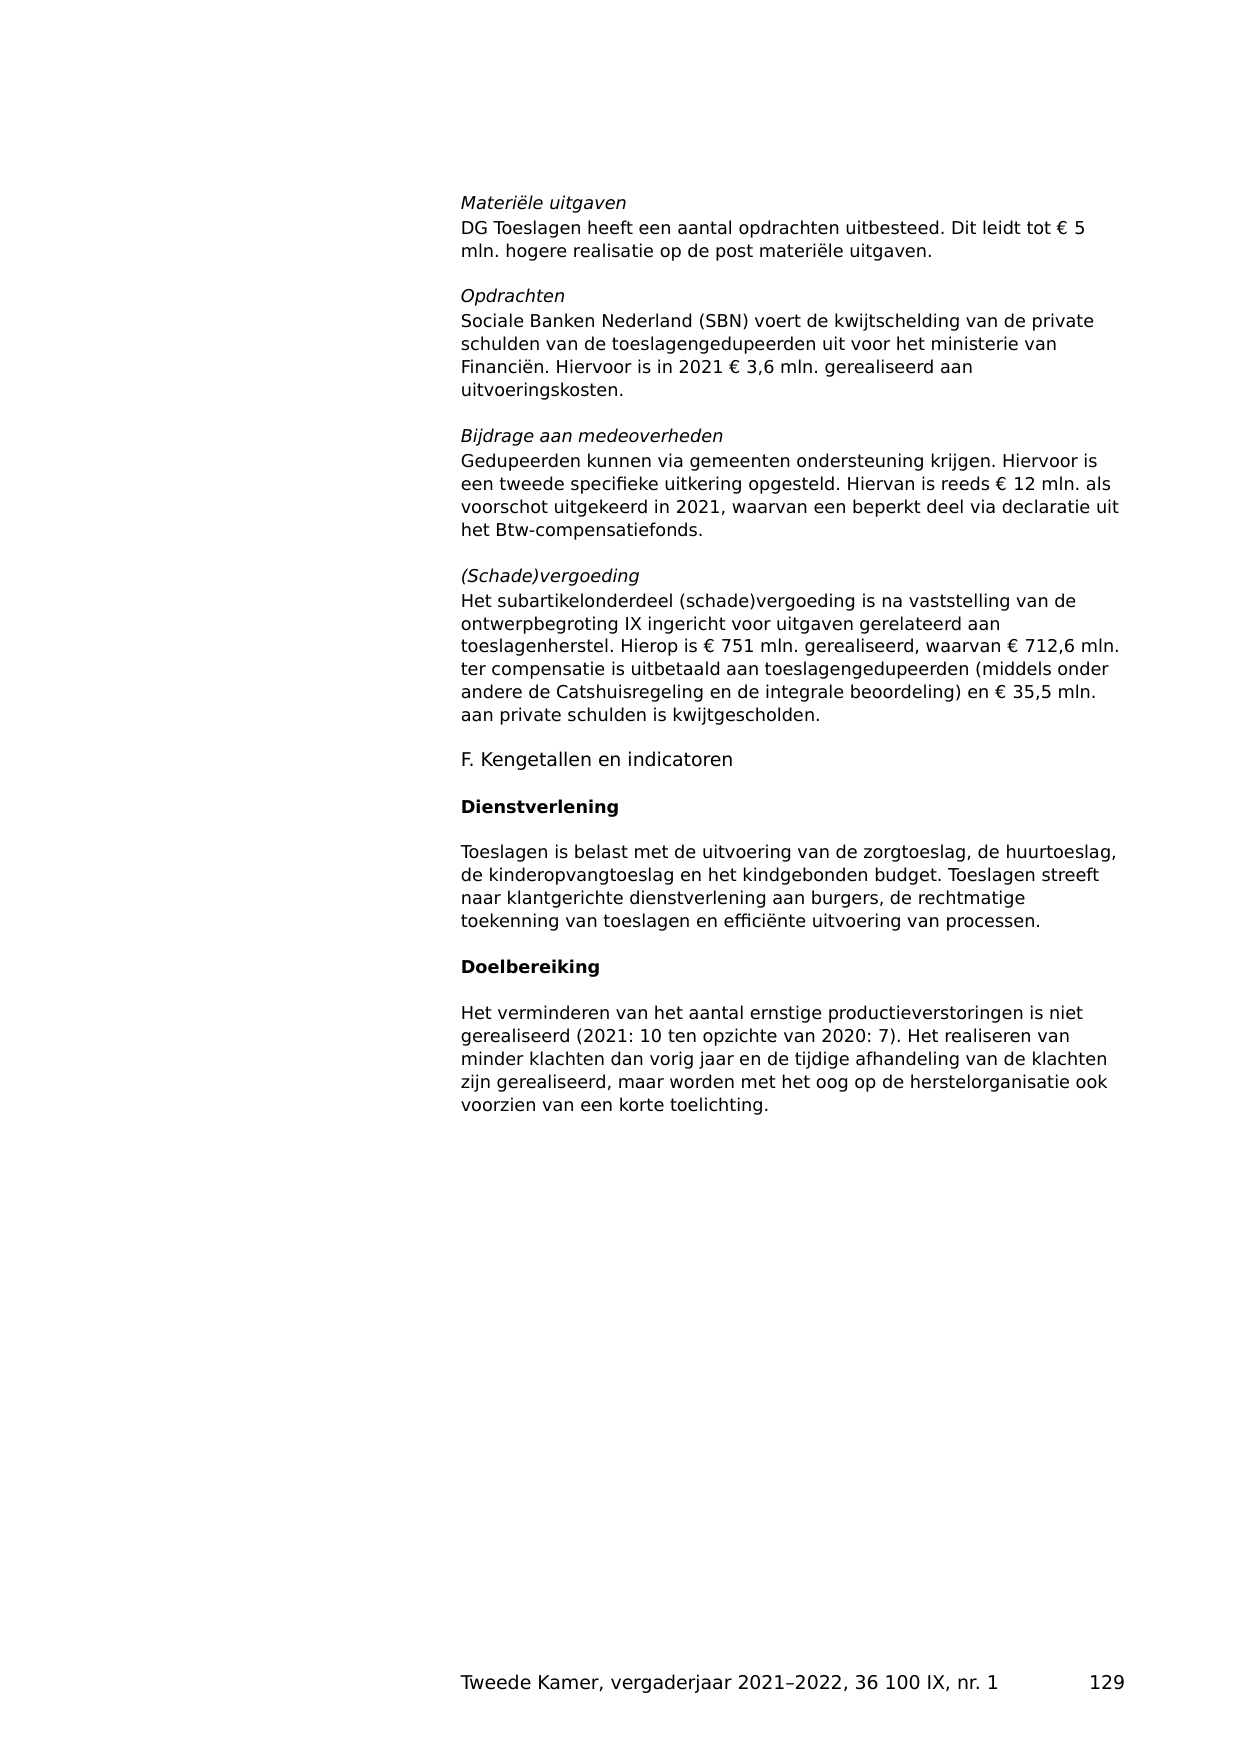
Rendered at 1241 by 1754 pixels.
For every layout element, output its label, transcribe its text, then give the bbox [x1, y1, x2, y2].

text DG Toeslagen heeft een aantal opdrachten uitbesteed. Dit leidt tot € 5 mln. hogere realisatie op de post materiële uitgaven. [461, 216, 1125, 262]
text Toeslagen is belast met de uitvoering van de zorgtoeslag, de huurtoeslag, de kinderopvangtoeslag en het kindgebonden budget. Toeslagen streeft naar klantgerichte dienstverlening aan burgers, de rechtmatige toekenning van toeslagen en efficiënte uitvoering van processen. [461, 841, 1125, 932]
text Opdrachten [461, 284, 1125, 307]
text Doelbereiking [461, 955, 1125, 978]
text Het verminderen van het aantal ernstige productieverstoringen is niet gerealiseerd (2021: 10 ten opzichte van 2020: 7). Het realiseren van minder klachten dan vorig jaar en de tijdige afhandeling van de klachten zijn gerealiseerd, maar worden met het oog op de herstelorganisatie ook voorzien van een korte toelichting. [461, 1001, 1125, 1116]
text Bijdrage aan medeoverheden [461, 424, 1125, 447]
text Gedupeerden kunnen via gemeenten ondersteuning krijgen. Hiervoor is een tweede specifieke uitkering opgesteld. Hiervan is reeds € 12 mln. als voorschot uitgekeerd in 2021, waarvan een beperkt deel via declaratie uit het Btw-compensatiefonds. [461, 449, 1125, 541]
text (Schade)vergoeding [461, 564, 1125, 587]
title F. Kengetallen en indicatoren [461, 749, 1125, 771]
text Het subartikelonderdeel (schade)vergoeding is na vaststelling van de ontwerpbegroting IX ingericht voor uitgaven gerelateerd aan toeslagenherstel. Hierop is € 751 mln. gerealiseerd, waarvan € 712,6 mln. ter compensatie is uitbetaald aan toeslagengedupeerden (middels onder andere de Catshuisregeling en de integrale beoordeling) en € 35,5 mln. aan private schulden is kwijtgescholden. [461, 589, 1125, 726]
text Dienstverlening [461, 795, 1125, 818]
text Sociale Banken Nederland (SBN) voert de kwijtschelding van de private schulden van de toeslagengedupeerden uit voor het ministerie van Financiën. Hiervoor is in 2021 € 3,6 mln. gerealiseerd aan uitvoeringskosten. [461, 309, 1125, 401]
text Materiële uitgaven [461, 191, 1125, 214]
